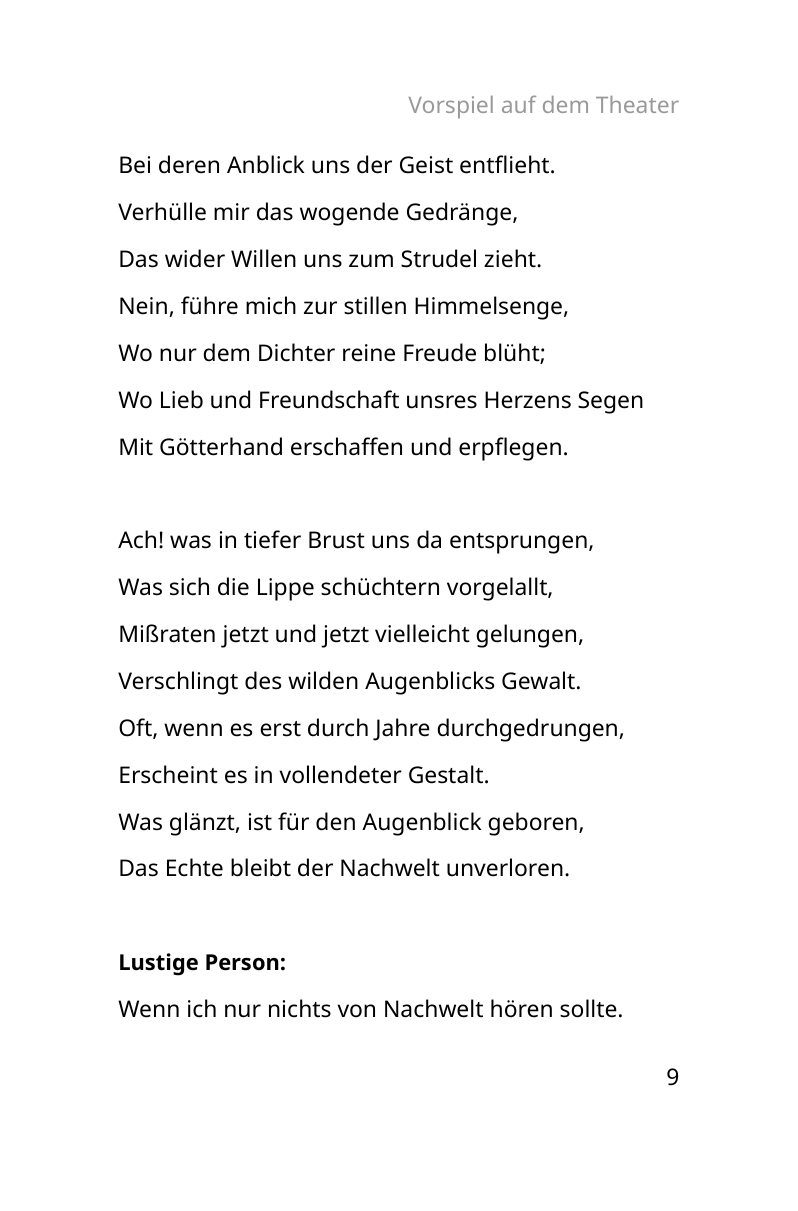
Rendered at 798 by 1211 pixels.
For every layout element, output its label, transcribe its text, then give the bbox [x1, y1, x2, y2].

text Bei deren Anblick uns der Geist entflieht. Verhülle mir das wogende Gedränge, Das wider Willen uns zum Strudel zieht. Nein, führe mich zur stillen Himmelsenge, Wo nur dem Dichter reine Freude blüht; Wo Lieb und Freundschaft unsres Herzens Segen Mit Götterhand erschaffen und erpflegen. [118, 149, 679, 462]
text Lustige Person: Wenn ich nur nichts von Nachwelt hören sollte. [118, 917, 679, 1024]
text Ach! was in tiefer Brust uns da entsprungen, Was sich die Lippe schüchtern vorgelallt, Mißraten jetzt und jetzt vielleicht gelungen, Verschlingt des wilden Augenblicks Gewalt. Oft, wenn es erst durch Jahre durchgedrungen, Erscheint es in vollendeter Gestalt. Was glänzt, ist für den Augenblick geboren, Das Echte bleibt der Nachwelt unverloren. [118, 495, 679, 884]
